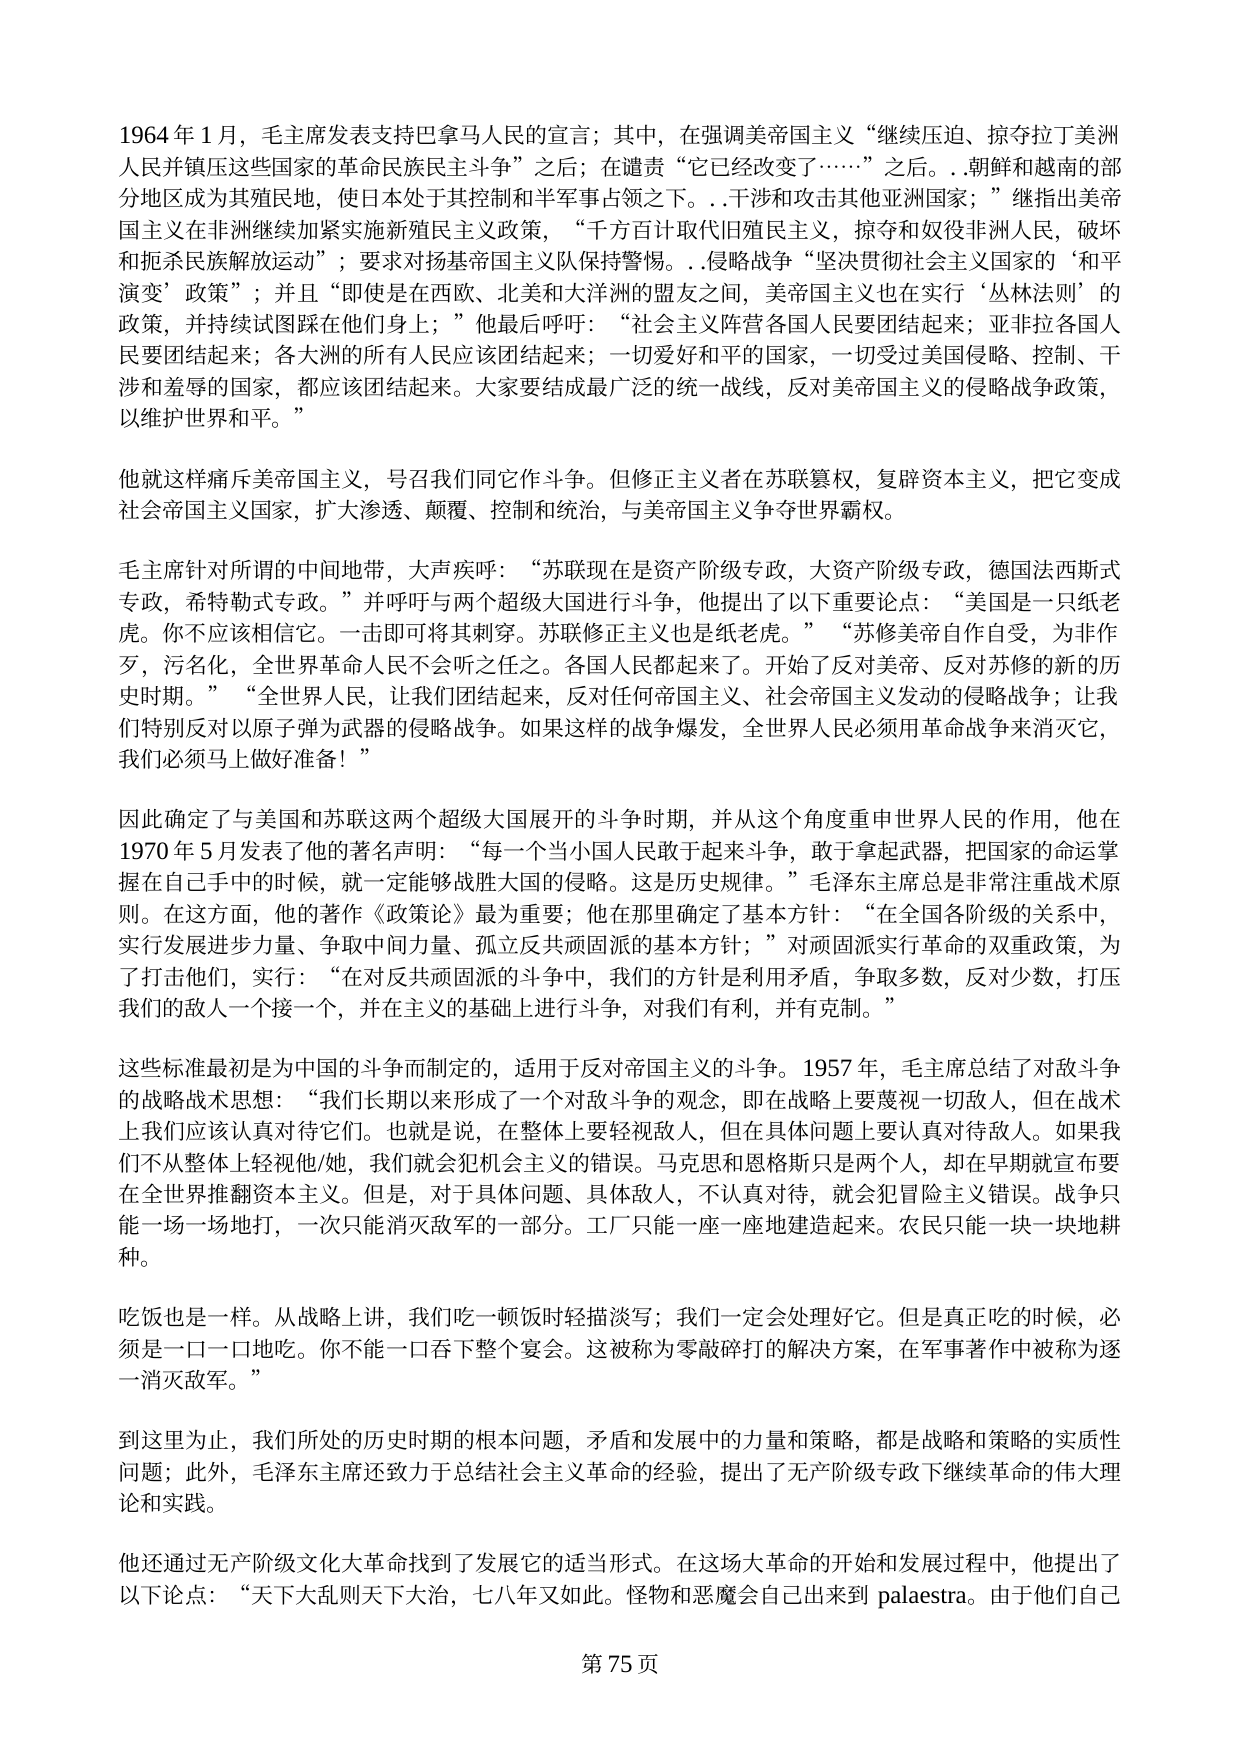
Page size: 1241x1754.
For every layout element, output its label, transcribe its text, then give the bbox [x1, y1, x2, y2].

text 他还通过无产阶级文化大革命找到了发展它的适当形式。在这场大革命的开始和发展过程中，他提出了以下论点：“天下大乱则天下大治，七八年又如此。怪物和恶魔会自己出来到 palaestra。由于他们自己 [118, 1547, 1122, 1609]
text 到这里为止，我们所处的历史时期的根本问题，矛盾和发展中的力量和策略，都是战略和策略的实质性问题；此外，毛泽东主席还致力于总结社会主义革命的经验，提出了无产阶级专政下继续革命的伟大理论和实践。 [118, 1423, 1122, 1518]
text 这些标准最初是为中国的斗争而制定的，适用于反对帝国主义的斗争。1957年，毛主席总结了对敌斗争的战略战术思想：“我们长期以来形成了一个对敌斗争的观念，即在战略上要蔑视一切敌人，但在战术上我们应该认真对待它们。也就是说，在整体上要轻视敌人，但在具体问题上要认真对待敌人。如果我们不从整体上轻视他/她，我们就会犯机会主义的错误。马克思和恩格斯只是两个人，却在早期就宣布要在全世界推翻资本主义。但是，对于具体问题、具体敌人，不认真对待，就会犯冒险主义错误。战争只能一场一场地打，一次只能消灭敌军的一部分。工厂只能一座一座地建造起来。农民只能一块一块地耕种。 [118, 1051, 1122, 1272]
text 1964年1月，毛主席发表支持巴拿马人民的宣言；其中，在强调美帝国主义“继续压迫、掠夺拉丁美洲人民并镇压这些国家的革命民族民主斗争”之后；在谴责“它已经改变了……”之后。. .朝鲜和越南的部分地区成为其殖民地，使日本处于其控制和半军事占领之下。. .干涉和攻击其他亚洲国家；”继指出美帝国主义在非洲继续加紧实施新殖民主义政策，“千方百计取代旧殖民主义，掠夺和奴役非洲人民，破坏和扼杀民族解放运动”；要求对扬基帝国主义队保持警惕。. .侵略战争“坚决贯彻社会主义国家的‘和平演变’政策”；并且“即使是在西欧、北美和大洋洲的盟友之间，美帝国主义也在实行‘丛林法则’的政策，并持续试图踩在他们身上；”他最后呼吁：“社会主义阵营各国人民要团结起来；亚非拉各国人民要团结起来；各大洲的所有人民应该团结起来；一切爱好和平的国家，一切受过美国侵略、控制、干涉和羞辱的国家，都应该团结起来。大家要结成最广泛的统一战线，反对美帝国主义的侵略战争政策，以维护世界和平。” [118, 118, 1122, 433]
text 他就这样痛斥美帝国主义，号召我们同它作斗争。但修正主义者在苏联篡权，复辟资本主义，把它变成社会帝国主义国家，扩大渗透、颠覆、控制和统治，与美帝国主义争夺世界霸权。 [118, 462, 1122, 525]
text 毛主席针对所谓的中间地带，大声疾呼：“苏联现在是资产阶级专政，大资产阶级专政，德国法西斯式专政，希特勒式专政。”并呼吁与两个超级大国进行斗争，他提出了以下重要论点：“美国是一只纸老虎。你不应该相信它。一击即可将其刺穿。苏联修正主义也是纸老虎。” “苏修美帝自作自受，为非作歹，污名化，全世界革命人民不会听之任之。各国人民都起来了。开始了反对美帝、反对苏修的新的历史时期。” “全世界人民，让我们团结起来，反对任何帝国主义、社会帝国主义发动的侵略战争；让我们特别反对以原子弹为武器的侵略战争。如果这样的战争爆发，全世界人民必须用革命战争来消灭它，我们必须马上做好准备！” [118, 553, 1122, 774]
text 因此确定了与美国和苏联这两个超级大国展开的斗争时期，并从这个角度重申世界人民的作用，他在1970年5月发表了他的著名声明：“每一个当小国人民敢于起来斗争，敢于拿起武器，把国家的命运掌握在自己手中的时候，就一定能够战胜大国的侵略。这是历史规律。”毛泽东主席总是非常注重战术原则。在这方面，他的著作《政策论》最为重要；他在那里确定了基本方针：“在全国各阶级的关系中，实行发展进步力量、争取中间力量、孤立反共顽固派的基本方针；”对顽固派实行革命的双重政策，为了打击他们，实行：“在对反共顽固派的斗争中，我们的方针是利用矛盾，争取多数，反对少数，打压我们的敌人一个接一个，并在主义的基础上进行斗争，对我们有利，并有克制。” [118, 802, 1122, 1023]
text 吃饭也是一样。从战略上讲，我们吃一顿饭时轻描淡写；我们一定会处理好它。但是真正吃的时候，必须是一口一口地吃。你不能一口吞下整个宴会。这被称为零敲碎打的解决方案，在军事著作中被称为逐一消灭敌军。” [118, 1300, 1122, 1395]
